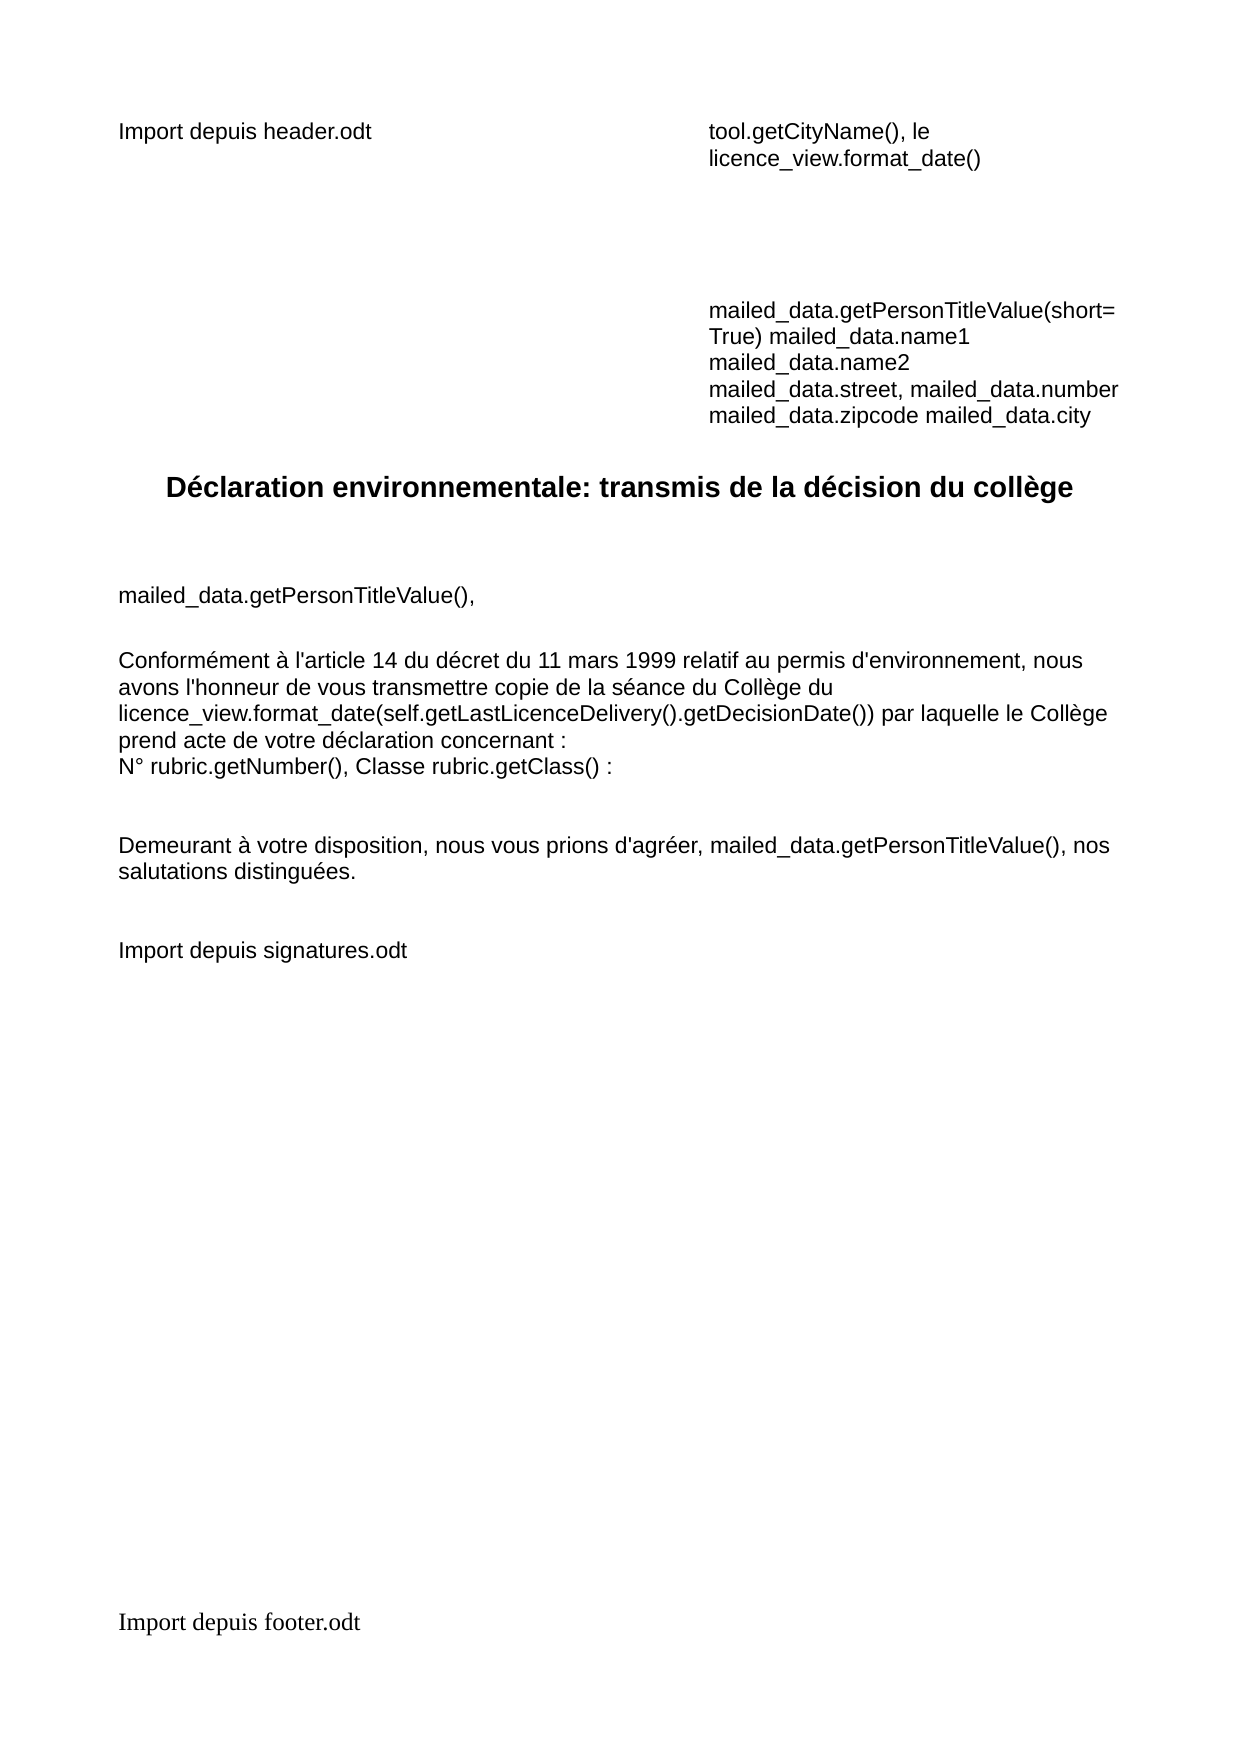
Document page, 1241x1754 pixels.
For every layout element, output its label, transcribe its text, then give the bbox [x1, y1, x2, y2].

text Import depuis signatures.odt [118, 937, 1122, 964]
table_header tool.getCityName(), le licence_view.format_date() mailed_data.getPersonTitleValue(short=True) mailed_data.name1 mailed_data.name2 mailed_data.street, mailed_data.number mailed_data.zipcode mailed_data.city [709, 118, 1123, 441]
text N° rubric.getNumber(), Classe rubric.getClass() : [118, 753, 1122, 779]
table_header Import depuis header.odt [118, 118, 708, 441]
text Conformément à l'article 14 du décret du 11 mars 1999 relatif au permis d'environnement, nous avons l'honneur de vous transmettre copie de la séance du Collège du licence_view.format_date(self.getLastLicenceDelivery().getDecisionDate()) par laquelle le Collège prend acte de votre déclaration concernant : [118, 647, 1122, 753]
text mailed_data.getPersonTitleValue(), [118, 582, 1122, 609]
title Déclaration environnementale: transmis de la décision du collège [118, 470, 1122, 503]
text Demeurant à votre disposition, nous vous prions d'agréer, mailed_data.getPersonTitleValue(), nos salutations distinguées. [118, 832, 1122, 885]
